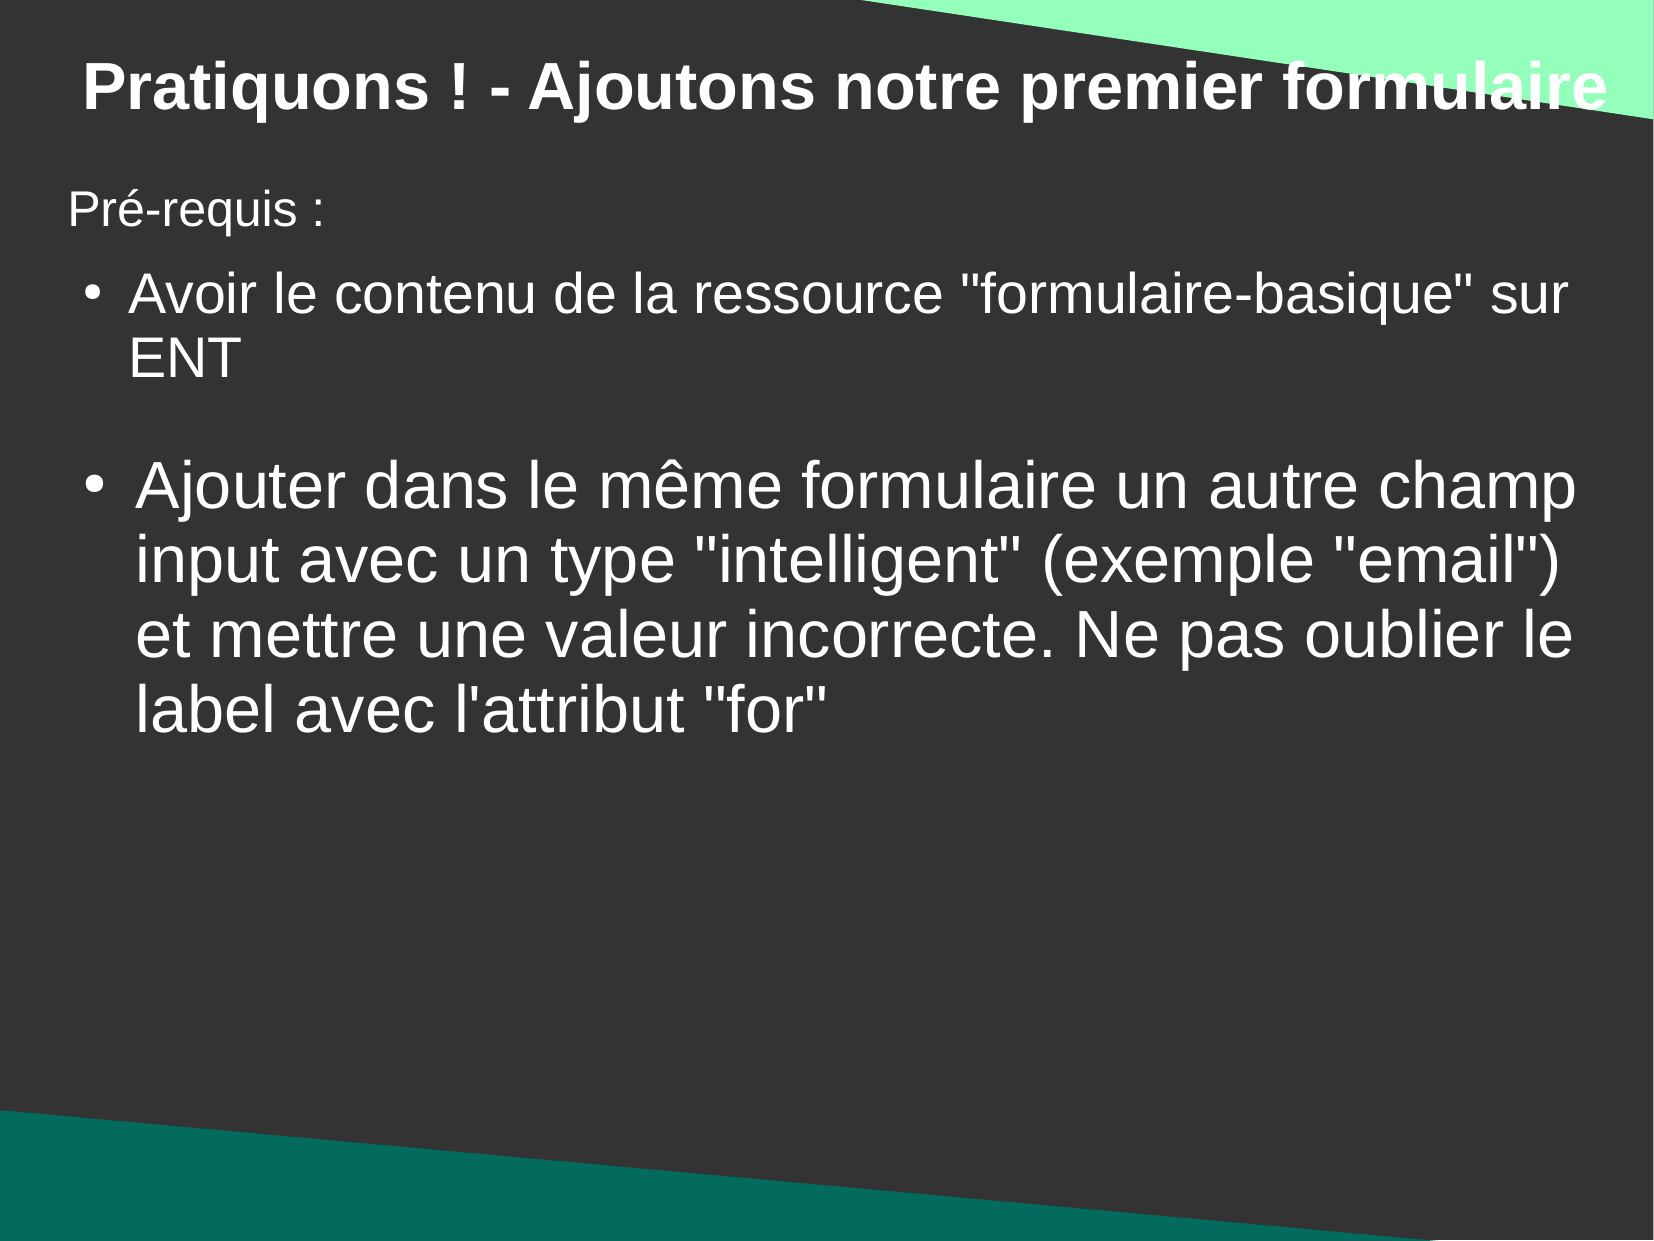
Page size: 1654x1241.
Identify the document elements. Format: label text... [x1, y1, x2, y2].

text_box [861, 0, 1654, 120]
title Pratiquons ! - Ajoutons notre premier formulaire [82, 49, 1630, 199]
list Ajouter dans le même formulaire un autre champ input avec un type "intelligent" (exemple "email") et mettre une valeur incorrecte. Ne pas oublier le label avec l'attribut "for" [64, 447, 1589, 1123]
list Pré-requis : Avoir le contenu de la ressource "formulaire-basique" sur ENT [67, 180, 1607, 390]
